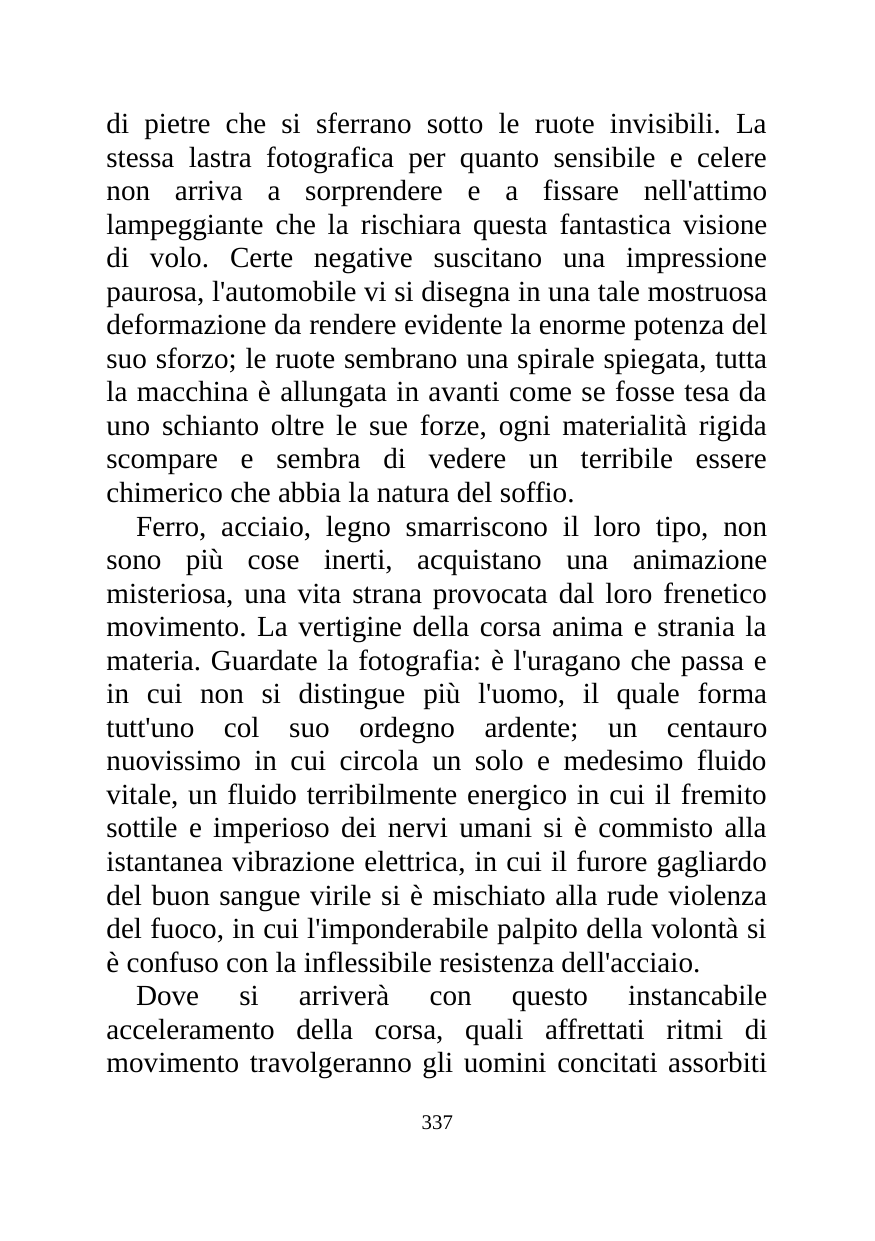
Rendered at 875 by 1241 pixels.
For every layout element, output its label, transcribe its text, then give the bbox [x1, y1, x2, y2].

text di pietre che si sferrano sotto le ruote invisibili. La stessa lastra fotografica per quanto sensibile e celere non arriva a sorprendere e a fissare nell'attimo lampeggiante che la rischiara questa fantastica visione di volo. Certe negative suscitano una impressione paurosa, l'automobile vi si disegna in una tale mostruosa deformazione da rendere evidente la enorme potenza del suo sforzo; le ruote sembrano una spirale spiegata, tutta la macchina è allungata in avanti come se fosse tesa da uno schianto oltre le sue forze, ogni materialità rigida scompare e sembra di vedere un terribile essere chimerico che abbia la natura del soffio. [106, 106, 768, 509]
text Dove si arriverà con questo instancabile acceleramento della corsa, quali affrettati ritmi di movimento travolgeranno gli uomini concitati assorbiti [106, 978, 768, 1079]
text Ferro, acciaio, legno smarriscono il loro tipo, non sono più cose inerti, acquistano una animazione misteriosa, una vita strana provocata dal loro frenetico movimento. La vertigine della corsa anima e strania la materia. Guardate la fotografia: è l'uragano che passa e in cui non si distingue più l'uomo, il quale forma tutt'uno col suo ordegno ardente; un centauro nuovissimo in cui circola un solo e medesimo fluido vitale, un fluido terribilmente energico in cui il fremito sottile e imperioso dei nervi umani si è commisto alla istantanea vibrazione elettrica, in cui il furore gagliardo del buon sangue virile si è mischiato alla rude violenza del fuoco, in cui l'imponderabile palpito della volontà si è confuso con la inflessibile resistenza dell'acciaio. [106, 509, 768, 978]
